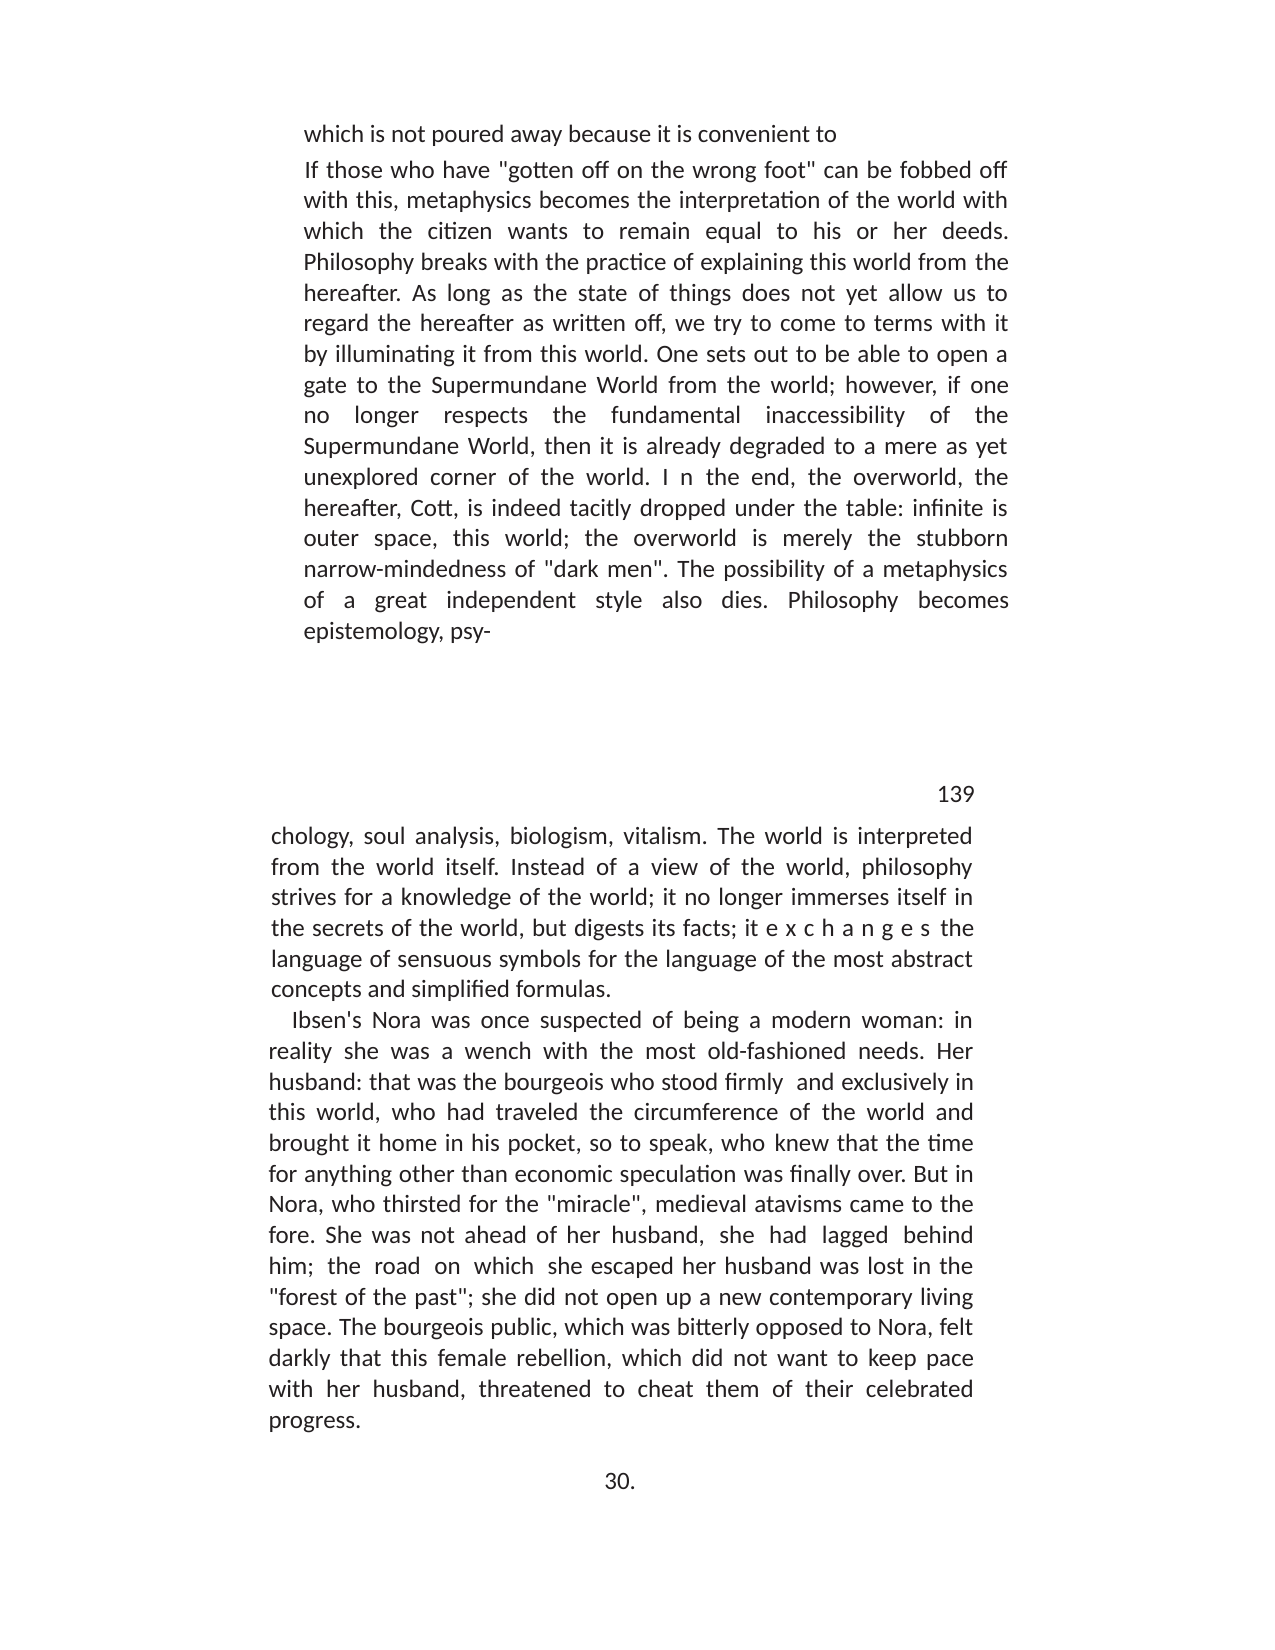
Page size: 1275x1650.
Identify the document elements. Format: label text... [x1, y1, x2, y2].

text 139 [118, 778, 974, 809]
text If those who have "gotten off on the wrong foot" can be fobbed off with this, metaphysics becomes the interpretation of the world with which the citizen wants to remain equal to his or her deeds. Philosophy breaks with the practice of explaining this world from the hereafter. As long as the state of things does not yet allow us to regard the hereafter as written off, we try to come to terms with it by illuminating it from this world. One sets out to be able to open a gate to the Supermundane World from the world; however, if one no longer respects the fundamental inaccessibility of the Supermundane World, then it is already degraded to a mere as yet unexplored corner of the world. I n the end, the overworld, the hereafter, Cott, is indeed tacitly dropped under the table: infinite is outer space, this world; the overworld is merely the stubborn narrow-mindedness of "dark men". The possibility of a metaphysics of a great independent style also dies. Philosophy becomes epistemology, psy- [303, 154, 1009, 645]
text 30. [260, 1466, 980, 1496]
text chology, soul analysis, biologism, vitalism. The world is interpreted from the world itself. Instead of a view of the world, philosophy strives for a knowledge of the world; it no longer immerses itself in the secrets of the world, but digests its facts; it e x c h a n g e s the language of sensuous symbols for the language of the most abstract concepts and simplified formulas. [271, 820, 974, 1004]
text which is not poured away because it is convenient to [303, 118, 1157, 149]
text Ibsen's Nora was once suspected of being a modern woman: in reality she was a wench with the most old-fashioned needs. Her husband: that was the bourgeois who stood firmly and exclusively in this world, who had traveled the circumference of the world and brought it home in his pocket, so to speak, who knew that the time for anything other than economic speculation was finally over. But in Nora, who thirsted for the "miracle", medieval atavisms came to the fore. She was not ahead of her husband, she had lagged behind him; the road on which she escaped her husband was lost in the "forest of the past"; she did not open up a new contemporary living space. The bourgeois public, which was bitterly opposed to Nora, felt darkly that this female rebellion, which did not want to keep pace with her husband, threatened to cheat them of their celebrated progress. [268, 1004, 974, 1434]
